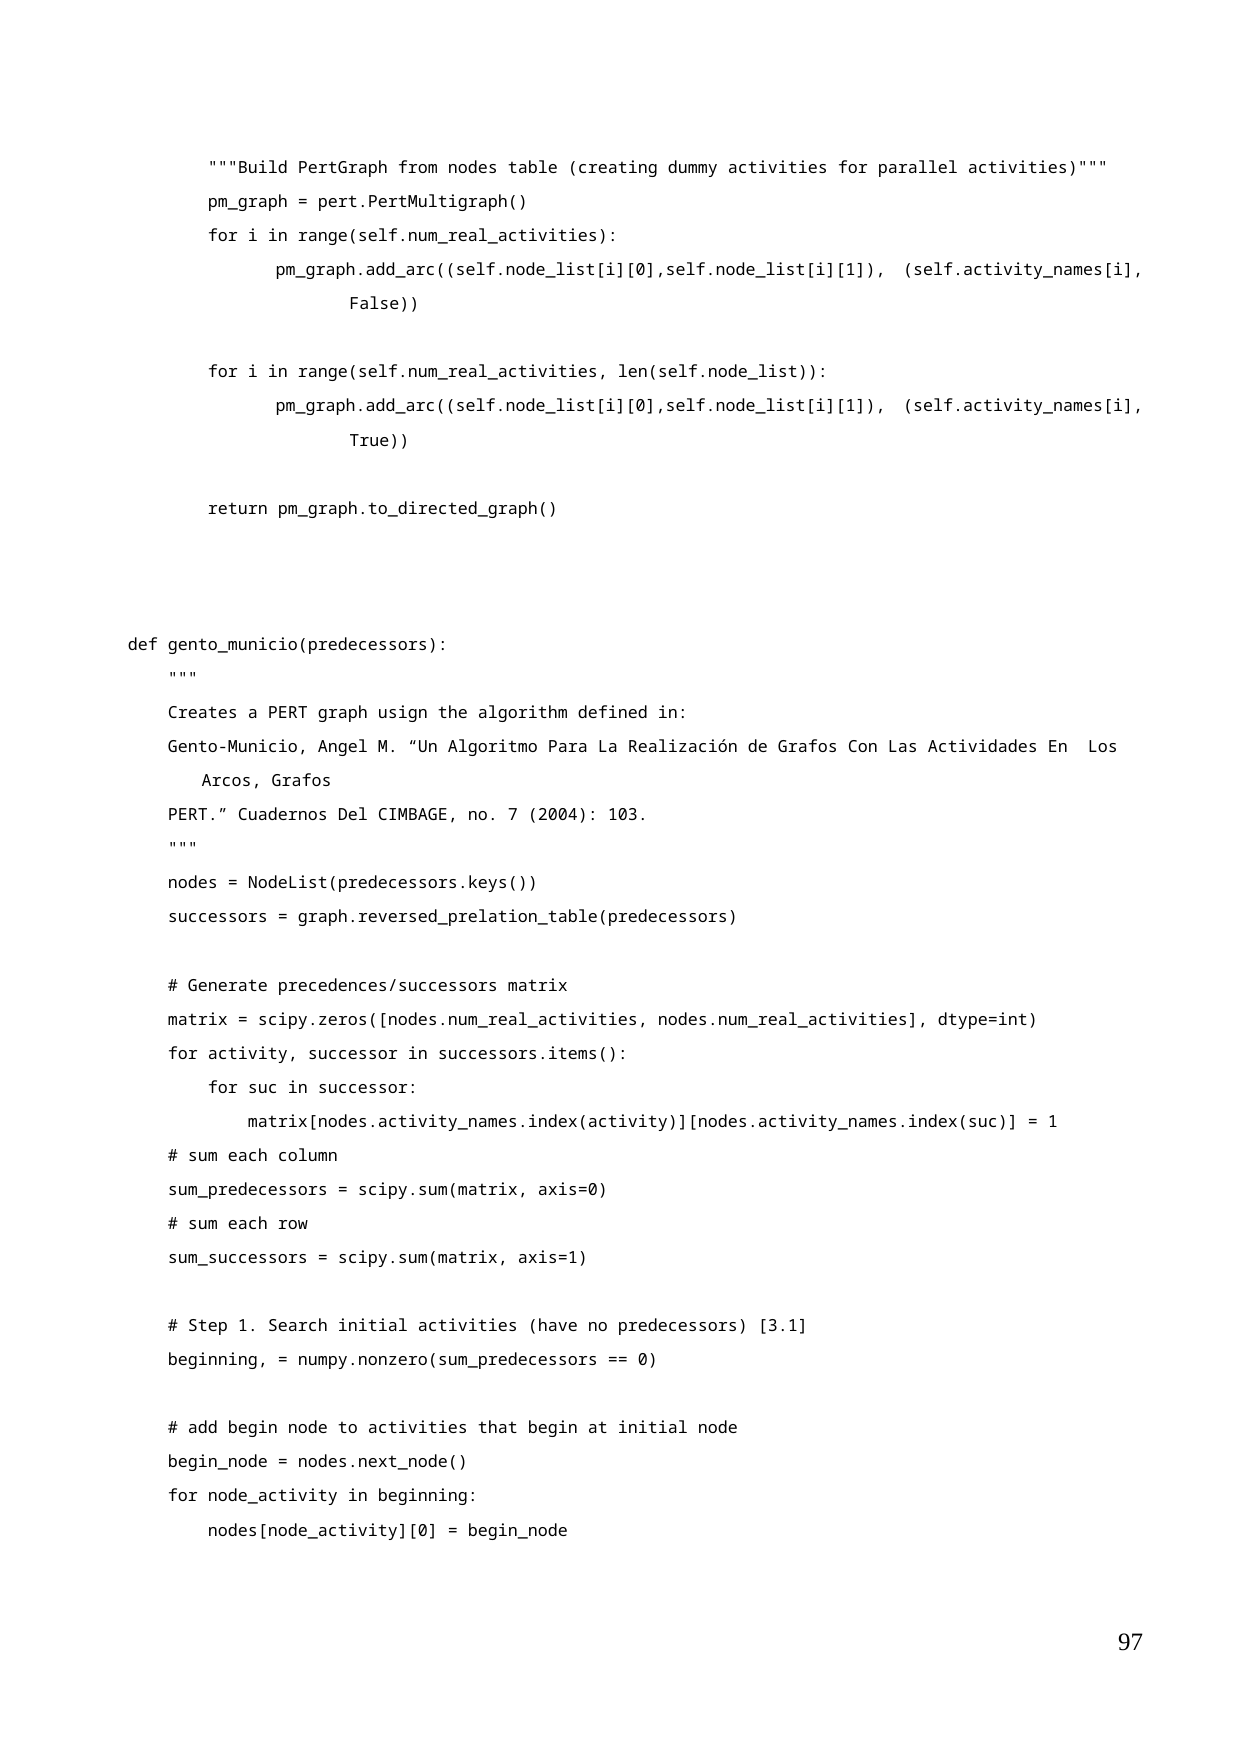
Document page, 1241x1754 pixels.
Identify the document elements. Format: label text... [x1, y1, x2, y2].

text nodes = NodeList(predecessors.keys()) [128, 871, 1143, 894]
text sum_predecessors = scipy.sum(matrix, axis=0) [128, 1177, 1143, 1200]
text # add begin node to activities that begin at initial node [128, 1416, 1143, 1439]
text for i in range(self.num_real_activities): [128, 224, 1143, 246]
text pm_graph.add_arc((self.node_list[i][0],self.node_list[i][1]), (self.activity_names[i], False)) [128, 258, 1143, 314]
text nodes[node_activity][0] = begin_node [128, 1518, 1143, 1541]
text """ [128, 667, 1143, 689]
text # sum each row [128, 1212, 1143, 1234]
text sum_successors = scipy.sum(matrix, axis=1) [128, 1246, 1143, 1268]
text """ [128, 837, 1143, 859]
text for activity, successor in successors.items(): [128, 1041, 1143, 1064]
text begin_node = nodes.next_node() [128, 1450, 1143, 1473]
text beginning, = numpy.nonzero(sum_predecessors == 0) [128, 1348, 1143, 1371]
text matrix[nodes.activity_names.index(activity)][nodes.activity_names.index(suc)] = 1 [128, 1109, 1143, 1132]
text for node_activity in beginning: [128, 1484, 1143, 1507]
text PERT.” Cuadernos Del CIMBAGE, no. 7 (2004): 103. [128, 803, 1143, 826]
text for suc in successor: [128, 1075, 1143, 1098]
text pm_graph.add_arc((self.node_list[i][0],self.node_list[i][1]), (self.activity_names[i], True)) [128, 394, 1143, 451]
text for i in range(self.num_real_activities, len(self.node_list)): [128, 360, 1143, 383]
text Creates a PERT graph usign the algorithm defined in: [128, 701, 1143, 723]
text return pm_graph.to_directed_graph() [128, 496, 1143, 519]
text # Step 1. Search initial activities (have no predecessors) [3.1] [128, 1314, 1143, 1336]
text pm_graph = pert.PertMultigraph() [128, 190, 1143, 212]
text """Build PertGraph from nodes table (creating dummy activities for parallel activities)""" [128, 156, 1143, 178]
text # sum each column [128, 1143, 1143, 1166]
text successors = graph.reversed_prelation_table(predecessors) [128, 905, 1143, 928]
text def gento_municio(predecessors): [128, 632, 1143, 655]
text Gento-Municio, Angel M. “Un Algoritmo Para La Realización de Grafos Con Las Actividades En Los Arcos, Grafos [128, 735, 1143, 791]
text # Generate precedences/successors matrix [128, 973, 1143, 996]
text matrix = scipy.zeros([nodes.num_real_activities, nodes.num_real_activities], dtype=int) [128, 1007, 1143, 1030]
